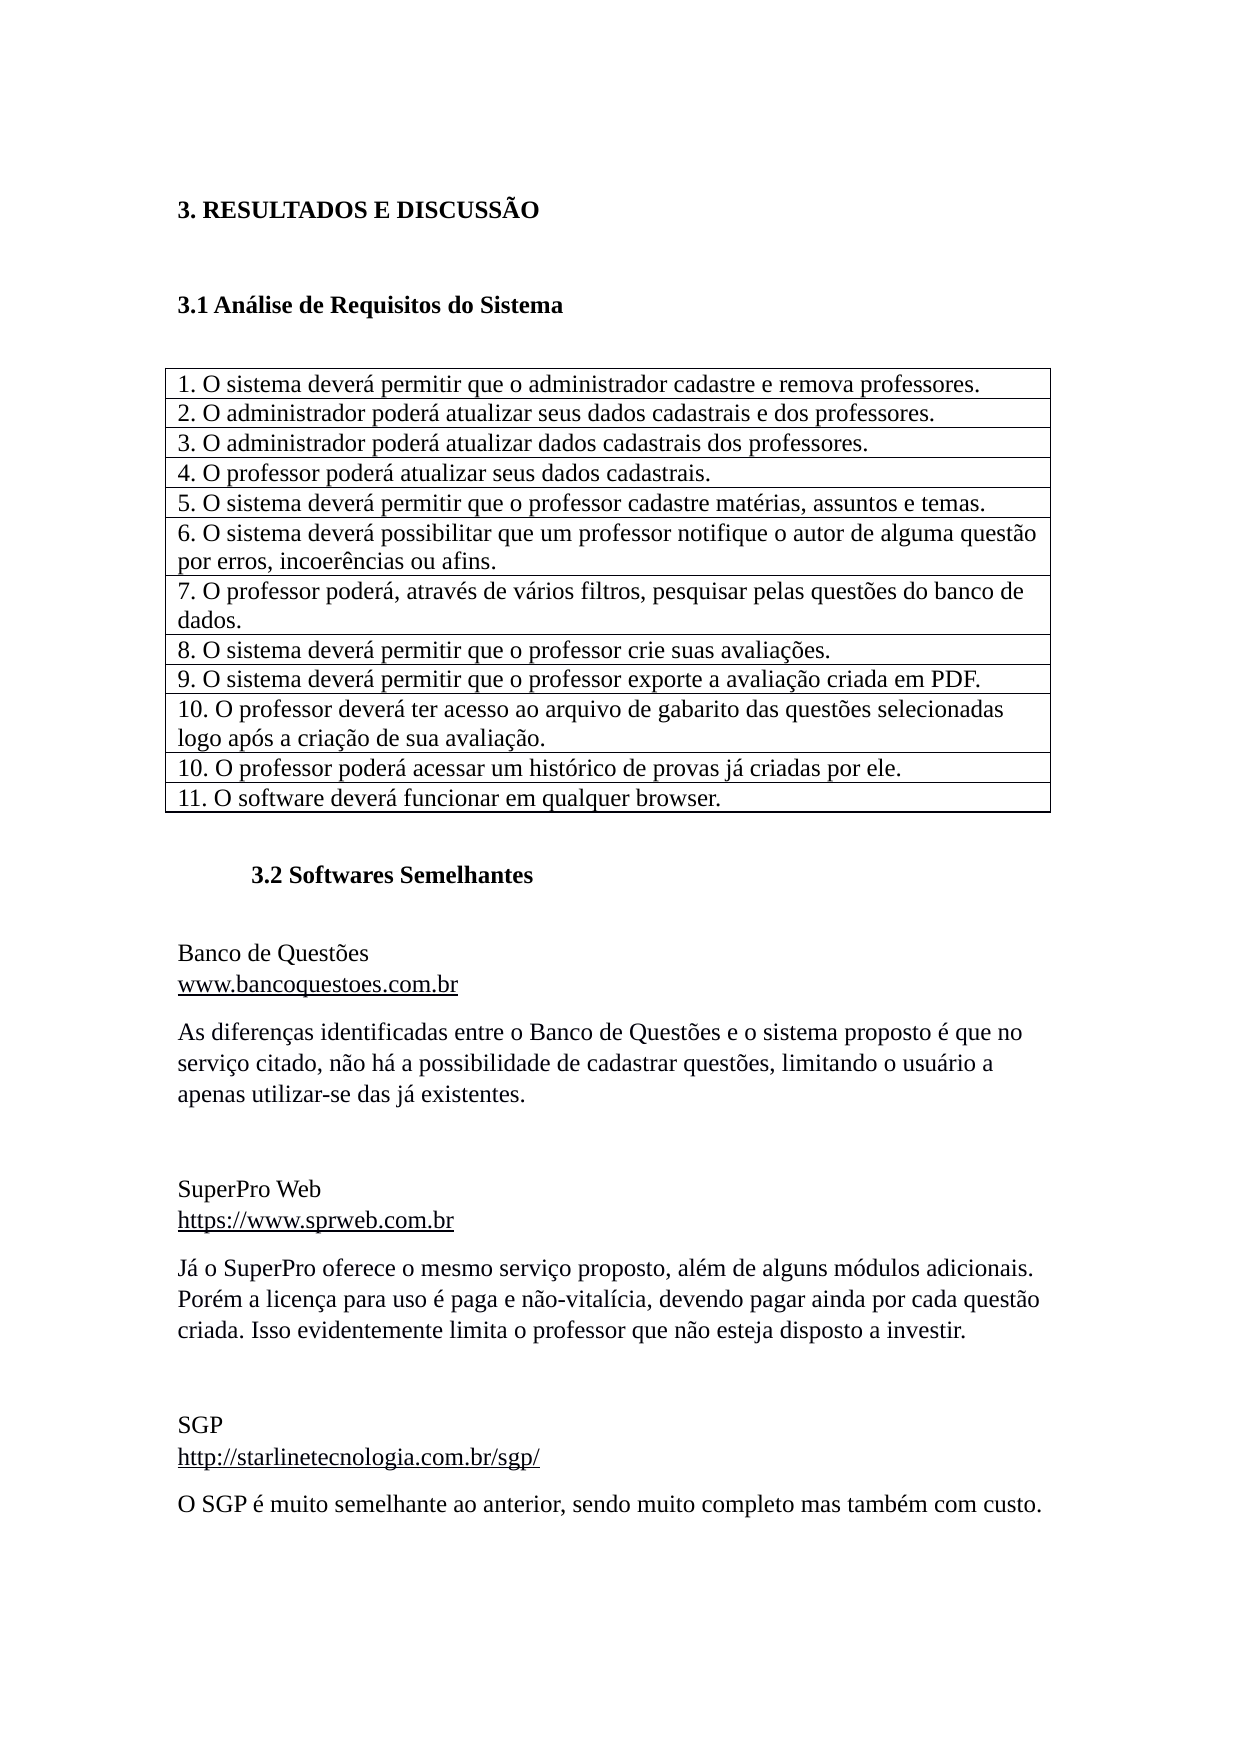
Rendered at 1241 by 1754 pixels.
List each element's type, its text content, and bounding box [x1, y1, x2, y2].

text 3. RESULTADOS E DISCUSSÃO [177, 195, 1063, 224]
table_cell 7. O professor poderá, através de vários filtros, pesquisar pelas questões do banco de dados. [166, 576, 1050, 634]
table_cell 3. O administrador poderá atualizar dados cadastrais dos professores. [166, 428, 1050, 457]
table_cell 6. O sistema deverá possibilitar que um professor notifique o autor de alguma questão por erros, incoerências ou afins. [166, 518, 1050, 575]
table_cell 4. O professor poderá atualizar seus dados cadastrais. [166, 458, 1050, 487]
text As diferenças identificadas entre o Banco de Questões e o sistema proposto é que no serviço citado, não há a possibilidade de cadastrar questões, limitando o usuário a apenas utilizar-se das já existentes. [177, 1017, 1063, 1108]
text Banco de Questões www.bancoquestoes.com.br [177, 938, 1063, 998]
text 3.2 Softwares Semelhantes [177, 860, 1063, 919]
table_cell 10. O professor deverá ter acesso ao arquivo de gabarito das questões selecionadas logo após a criação de sua avaliação. [166, 694, 1050, 752]
table_cell 11. O software deverá funcionar em qualquer browser. [166, 783, 1050, 811]
text SGP http://starlinetecnologia.com.br/sgp/ [177, 1411, 1063, 1470]
text 3.1 Análise de Requisitos do Sistema [177, 290, 1063, 349]
table_cell 9. O sistema deverá permitir que o professor exporte a avaliação criada em PDF. [166, 665, 1050, 693]
table_cell 2. O administrador poderá atualizar seus dados cadastrais e dos professores. [166, 399, 1050, 427]
text Já o SuperPro oferece o mesmo serviço proposto, além de alguns módulos adicionais. Porém a licença para uso é paga e não-vitalícia, devendo pagar ainda por cada questão criada. Isso evidentemente limita o professor que não esteja disposto a investir. [177, 1253, 1063, 1344]
table_cell 8. O sistema deverá permitir que o professor crie suas avaliações. [166, 635, 1050, 663]
text O SGP é muito semelhante ao anterior, sendo muito completo mas também com custo. [177, 1489, 1063, 1518]
table_header 1. O sistema deverá permitir que o administrador cadastre e remova professores. [166, 369, 1050, 397]
table_cell 10. O professor poderá acessar um histórico de provas já criadas por ele. [166, 753, 1050, 782]
text SuperPro Web https://www.sprweb.com.br [177, 1174, 1063, 1234]
table_cell 5. O sistema deverá permitir que o professor cadastre matérias, assuntos e temas. [166, 488, 1050, 517]
